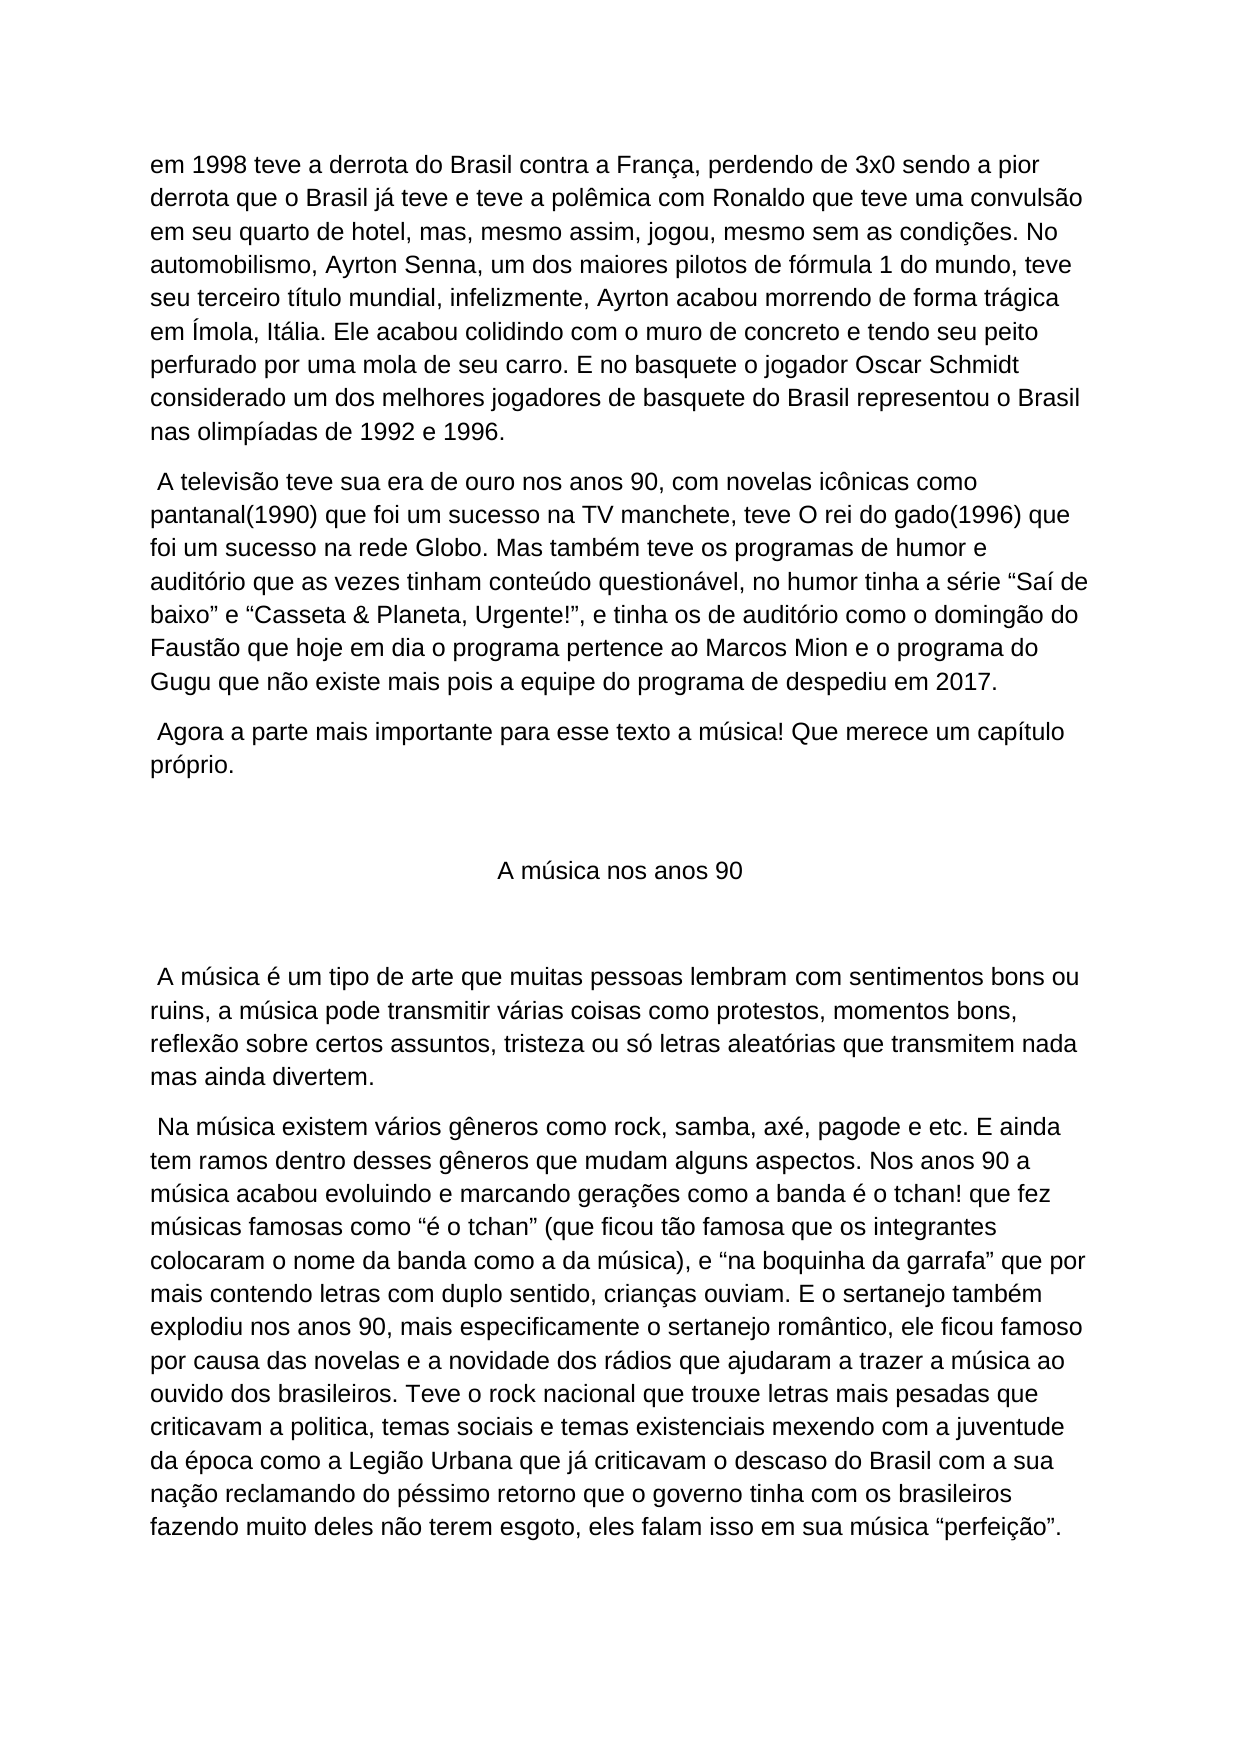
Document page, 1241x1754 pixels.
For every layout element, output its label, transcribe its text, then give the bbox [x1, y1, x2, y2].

text Na música existem vários gêneros como rock, samba, axé, pagode e etc. E ainda tem ramos dentro desses gêneros que mudam alguns aspectos. Nos anos 90 a música acabou evoluindo e marcando gerações como a banda é o tchan! que fez músicas famosas como “é o tchan” (que ficou tão famosa que os integrantes colocaram o nome da banda como a da música), e “na boquinha da garrafa” que por mais contendo letras com duplo sentido, crianças ouviam. E o sertanejo também explodiu nos anos 90, mais especificamente o sertanejo romântico, ele ficou famoso por causa das novelas e a novidade dos rádios que ajudaram a trazer a música ao ouvido dos brasileiros. Teve o rock nacional que trouxe letras mais pesadas que criticavam a politica, temas sociais e temas existenciais mexendo com a juventude da época como a Legião Urbana que já criticavam o descaso do Brasil com a sua nação reclamando do péssimo retorno que o governo tinha com os brasileiros fazendo muito deles não terem esgoto, eles falam isso em sua música “perfeição”. [150, 1112, 1090, 1541]
text A televisão teve sua era de ouro nos anos 90, com novelas icônicas como pantanal(1990) que foi um sucesso na TV manchete, teve O rei do gado(1996) que foi um sucesso na rede Globo. Mas também teve os programas de humor e auditório que as vezes tinham conteúdo questionável, no humor tinha a série “Saí de baixo” e “Casseta & Planeta, Urgente!”, e tinha os de auditório como o domingão do Faustão que hoje em dia o programa pertence ao Marcos Mion e o programa do Gugu que não existe mais pois a equipe do programa de despediu em 2017. [150, 467, 1090, 695]
text Agora a parte mais importante para esse texto a música! Que merece um capítulo próprio. [150, 717, 1090, 779]
text em 1998 teve a derrota do Brasil contra a França, perdendo de 3x0 sendo a pior derrota que o Brasil já teve e teve a polêmica com Ronaldo que teve uma convulsão em seu quarto de hotel, mas, mesmo assim, jogou, mesmo sem as condições. No automobilismo, Ayrton Senna, um dos maiores pilotos de fórmula 1 do mundo, teve seu terceiro título mundial, infelizmente, Ayrton acabou morrendo de forma trágica em Ímola, Itália. Ele acabou colidindo com o muro de concreto e tendo seu peito perfurado por uma mola de seu carro. E no basquete o jogador Oscar Schmidt considerado um dos melhores jogadores de basquete do Brasil representou o Brasil nas olimpíadas de 1992 e 1996. [150, 150, 1090, 445]
text A música nos anos 90 [150, 856, 1090, 885]
text A música é um tipo de arte que muitas pessoas lembram com sentimentos bons ou ruins, a música pode transmitir várias coisas como protestos, momentos bons, reflexão sobre certos assuntos, tristeza ou só letras aleatórias que transmitem nada mas ainda divertem. [150, 962, 1090, 1091]
